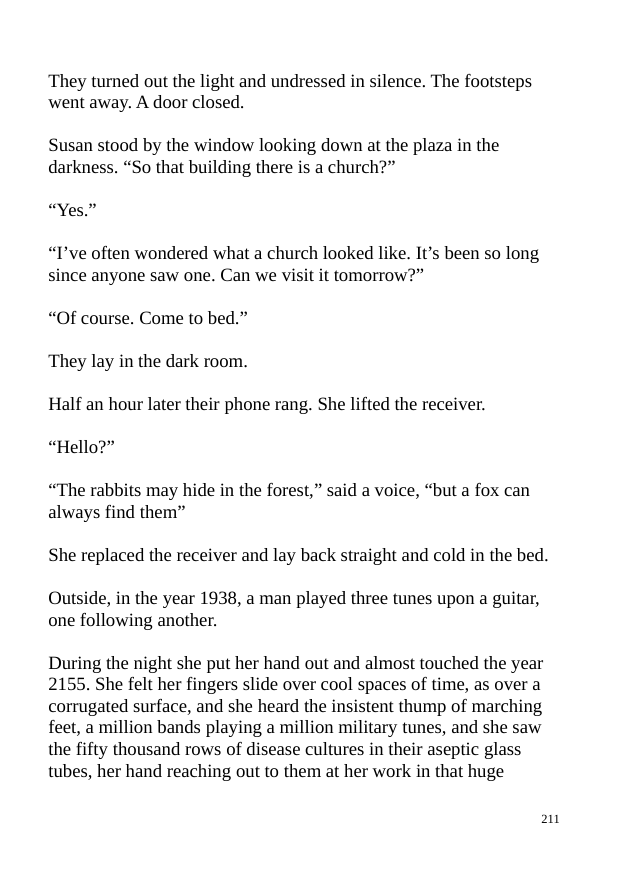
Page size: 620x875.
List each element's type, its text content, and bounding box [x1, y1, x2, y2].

text They turned out the light and undressed in silence. The footsteps went away. A door closed. Susan stood by the window looking down at the plaza in the darkness. “So that building there is a church?” “Yes.” “I’ve often wondered what a church looked like. It’s been so long since anyone saw one. Can we visit it tomorrow?” “Of course. Come to bed.” They lay in the dark room. Half an hour later their phone rang. She lifted the receiver. “Hello?” “The rabbits may hide in the forest,” said a voice, “but a fox can always find them” She replaced the receiver and lay back straight and cold in the bed. Outside, in the year 1938, a man played three tunes upon a guitar, one following another. During the night she put her hand out and almost touched the year 2155. She felt her fingers slide over cool spaces of time, as over a corrugated surface, and she heard the insistent thump of marching feet, a million bands playing a million military tunes, and she saw the fifty thousand rows of disease cultures in their aseptic glass tubes, her hand reaching out to them at her work in that huge [48, 48, 559, 781]
